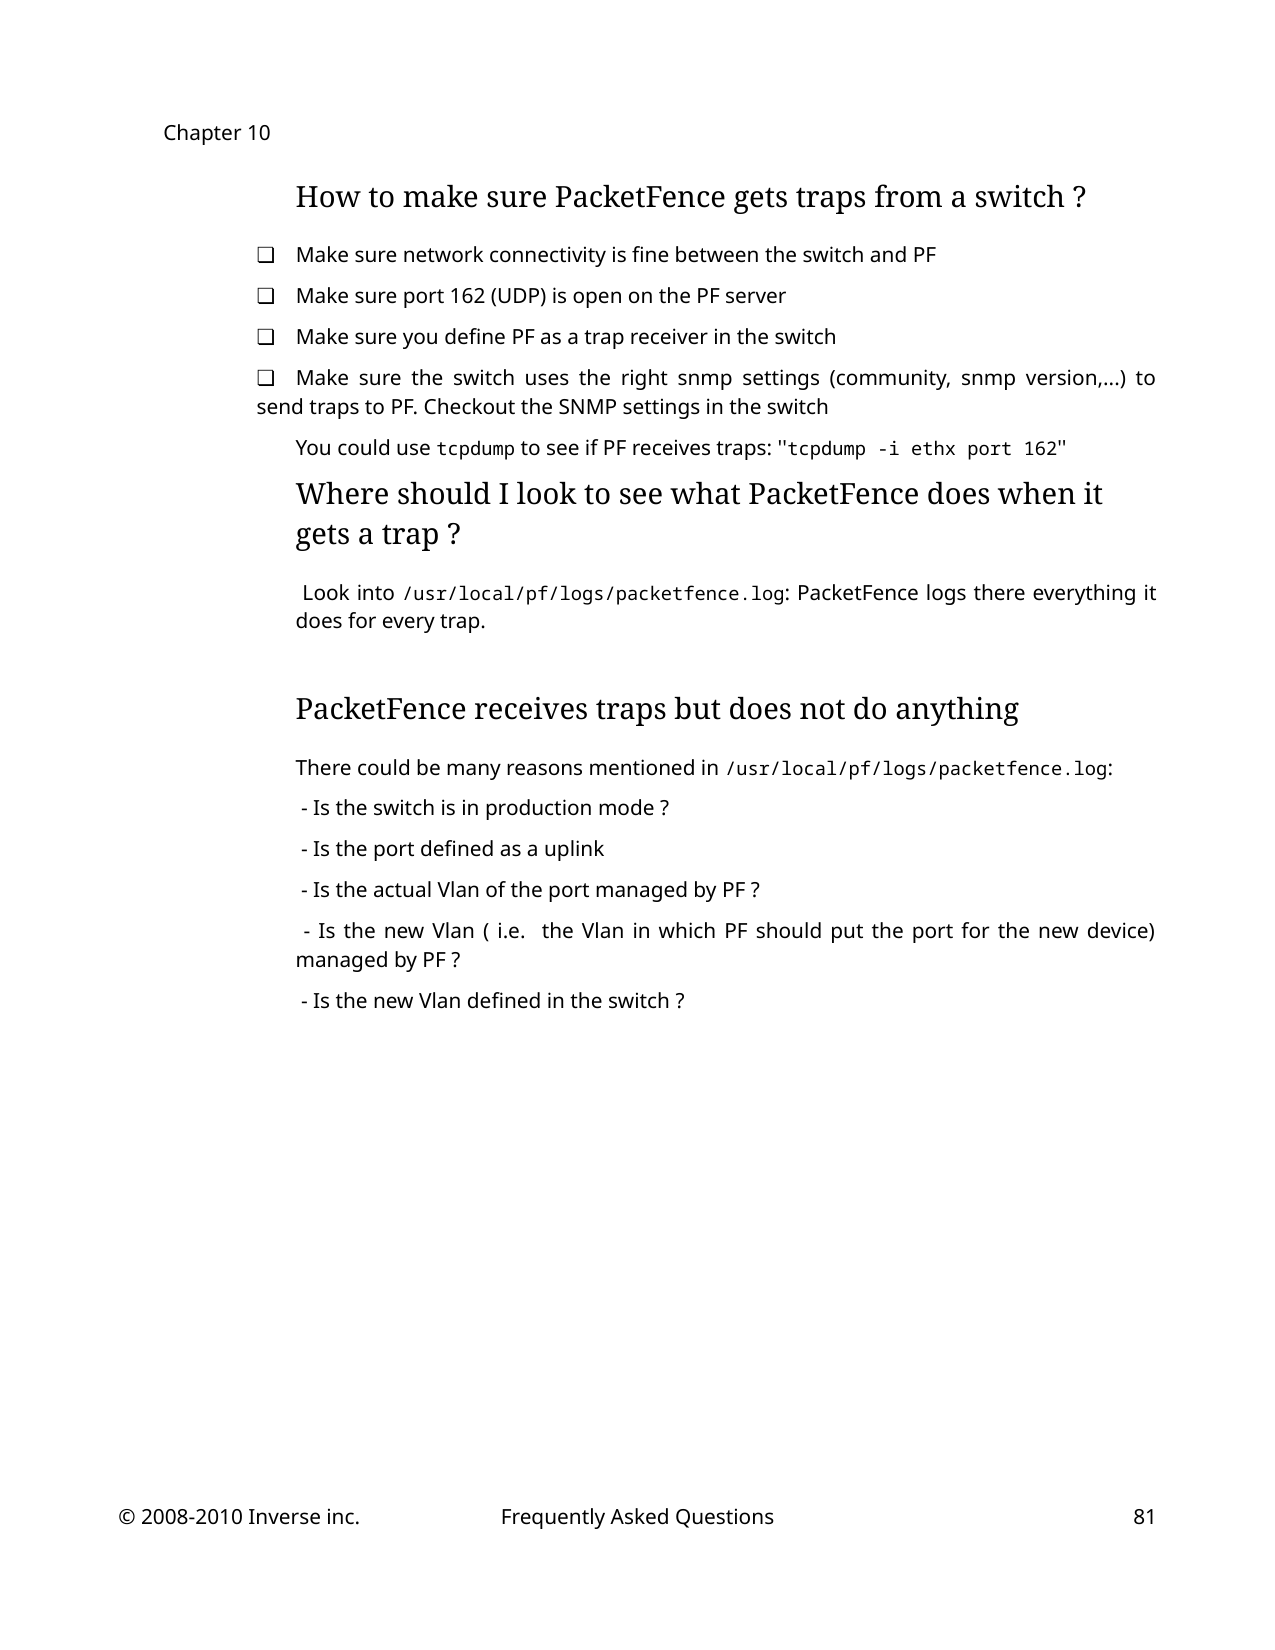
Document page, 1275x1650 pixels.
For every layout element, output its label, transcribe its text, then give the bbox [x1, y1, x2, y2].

text - Is the port defined as a uplink [295, 834, 1157, 863]
subtitle Where should I look to see what PacketFence does when it gets a trap ? [295, 474, 1157, 553]
text - Is the new Vlan ( i.e. the Vlan in which PF should put the port for the new device) managed by PF ? [295, 916, 1157, 973]
list ❏ Make sure the switch uses the right snmp settings (community, snmp version,...) to send traps to PF. Checkout the SNMP settings in the switch [256, 363, 1157, 420]
text Look into /usr/local/pf/logs/packetfence.log: PacketFence logs there everything it does for every trap. [295, 578, 1157, 635]
list ❏ Make sure network connectivity is fine between the switch and PF [256, 241, 1157, 269]
list ❏ Make sure you define PF as a trap receiver in the switch [256, 322, 1157, 351]
list ❏ Make sure port 162 (UDP) is open on the PF server [256, 281, 1157, 310]
text You could use tcpdump to see if PF receives traps: ''tcpdump -i ethx port 162'' [295, 433, 1157, 461]
text - Is the new Vlan defined in the switch ? [295, 986, 1157, 1014]
subtitle How to make sure PacketFence gets traps from a switch ? [295, 176, 1157, 216]
text - Is the actual Vlan of the port managed by PF ? [295, 875, 1157, 904]
text There could be many reasons mentioned in /usr/local/pf/logs/packetfence.log: [295, 753, 1157, 781]
text - Is the switch is in production mode ? [295, 793, 1157, 822]
subtitle PacketFence receives traps but does not do anything [295, 688, 1157, 728]
